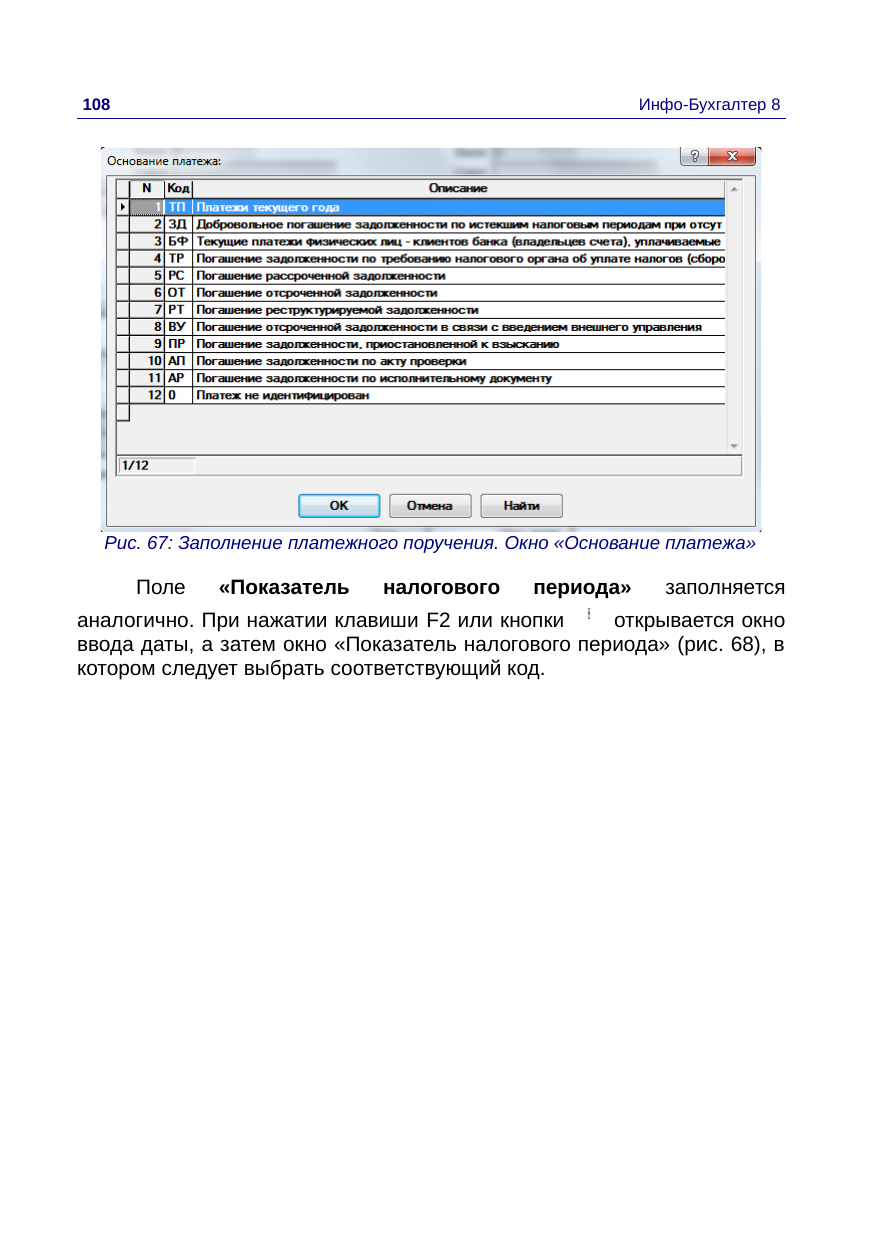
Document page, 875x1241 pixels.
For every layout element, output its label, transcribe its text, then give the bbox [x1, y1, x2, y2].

text Рис. 67: Заполнение платежного поручения. Окно «Основание платежа» [77, 160, 786, 554]
text Поле «Показатель налогового периода» заполняется аналогично. При нажатии клавиши F2 или кнопки открывается окно ввода даты, а затем окно «Показатель налогового периода» (рис. 68), в котором следует выбрать соответствующий код. [77, 575, 786, 680]
picture [587, 608, 591, 619]
picture [100, 147, 762, 532]
